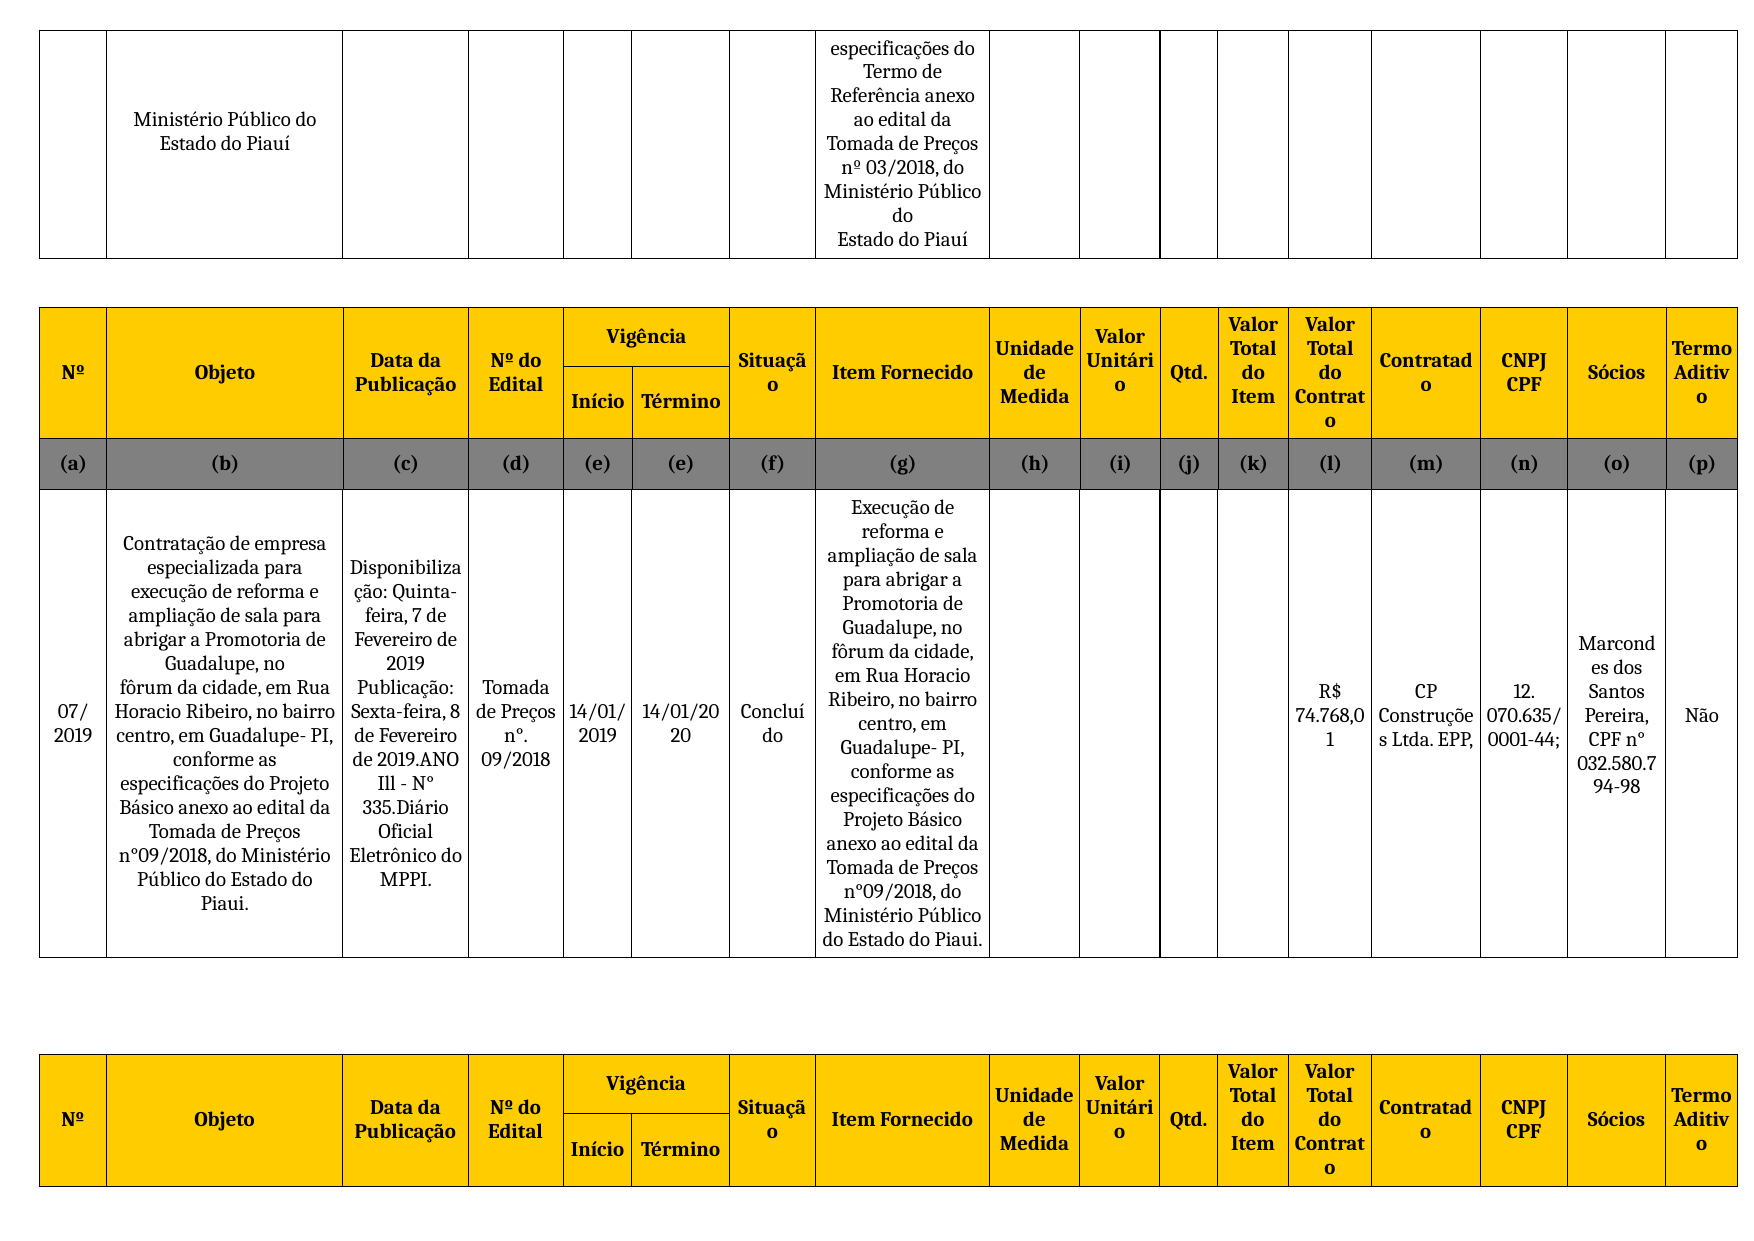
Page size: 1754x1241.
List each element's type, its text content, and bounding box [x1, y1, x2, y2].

table_cell [990, 490, 1079, 957]
table_header Valor Total do Contrato [1289, 1055, 1371, 1186]
table_header Item Fornecido [816, 308, 989, 438]
table_cell Execução de reforma e ampliação de sala para abrigar a Promotoria de Guadalupe, no fôrum da cidade, em Rua Horacio Ribeiro, no bairro centro, em Guadalupe- PI, conforme as especificações do Projeto Básico anexo ao edital da Tomada de Preços n°09/2018, do Ministério Público do Estado do Piaui. [816, 490, 989, 957]
table_header Valor Unitário [1081, 308, 1160, 438]
table_cell [343, 31, 468, 258]
table_cell Término [633, 367, 729, 438]
table_header Valor Total do Contrato [1289, 308, 1371, 438]
table_header Sócios [1568, 308, 1666, 438]
table_cell (o) [1568, 439, 1666, 489]
table_header Objeto [107, 308, 343, 438]
table_cell (e) [633, 439, 729, 489]
table_header Termo Aditivo [1667, 308, 1737, 438]
table_cell Não [1666, 490, 1737, 957]
table_cell (g) [816, 439, 989, 489]
table_header Nº [40, 308, 106, 438]
table_header Situação [730, 308, 815, 438]
table_cell [1161, 31, 1217, 258]
table_cell [1481, 31, 1567, 258]
table_cell Marcondes dos Santos Pereira, CPF n° 032.580.794-98 [1568, 490, 1665, 957]
table_cell (f) [730, 439, 815, 489]
table_cell [1161, 490, 1217, 957]
table_cell especificações do Termo de Referência anexo ao edital da Tomada de Preços nº 03/2018, do Ministério Público do Estado do Piauí [816, 31, 989, 258]
table_cell [730, 31, 815, 258]
table_cell [1372, 31, 1480, 258]
table_cell [1218, 31, 1288, 258]
table_header Valor Total do Item [1218, 1055, 1288, 1186]
table_header Qtd. [1160, 1055, 1217, 1186]
table_cell Término [632, 1114, 729, 1186]
table_cell 14/01/2019 [564, 490, 631, 957]
table_header Objeto [107, 1055, 342, 1186]
table_header CNPJ CPF [1481, 1055, 1567, 1186]
table_cell (m) [1372, 439, 1480, 489]
table_cell (n) [1481, 439, 1567, 489]
table_header Valor Unitário [1080, 1055, 1159, 1186]
table_cell [632, 31, 729, 258]
table_header Vigência [564, 1055, 729, 1113]
table_cell (d) [469, 439, 563, 489]
table_cell Disponibilização: Quinta-feira, 7 de Fevereiro de 2019 Publicação: Sexta-feira, 8 de Fevereiro de 2019.ANO Ill - N° 335.Diário Oficial Eletrônico do MPPI. [343, 490, 468, 957]
table_cell 12. 070.635/0001-44; [1481, 490, 1567, 957]
table_header CNPJ CPF [1481, 308, 1567, 438]
table_header Vigência [564, 308, 729, 366]
table_cell 07/ 2019 [40, 490, 106, 957]
table_cell [990, 31, 1079, 258]
table_cell (h) [990, 439, 1080, 489]
table_cell R$ 74.768,01 [1289, 490, 1371, 957]
table_header Valor Total do Item [1219, 308, 1288, 438]
table_header Situação [730, 1055, 815, 1186]
table_cell (p) [1667, 439, 1737, 489]
table_cell (a) [40, 439, 106, 489]
table_header Sócios [1568, 1055, 1665, 1186]
table_cell Contratação de empresa especializada para execução de reforma e ampliação de sala para abrigar a Promotoria de Guadalupe, no fôrum da cidade, em Rua Horacio Ribeiro, no bairro centro, em Guadalupe- PI, conforme as especificações do Projeto Básico anexo ao edital da Tomada de Preços n°09/2018, do Ministério Público do Estado do Piaui. [107, 490, 342, 957]
table_header Data da Publicação [343, 1055, 468, 1186]
table_cell (j) [1161, 439, 1218, 489]
table_cell [1568, 31, 1665, 258]
table_header Nº [40, 1055, 106, 1186]
table_cell [469, 31, 563, 258]
table_header Termo Aditivo [1666, 1055, 1737, 1186]
table_cell CP Construções Ltda. EPP, [1372, 490, 1480, 957]
table_header Unidade de Medida [990, 308, 1080, 438]
table_header Qtd. [1161, 308, 1218, 438]
table_cell Ministério Público do Estado do Piauí [107, 31, 342, 258]
table_header Nº do Edital [469, 308, 563, 438]
table_header Unidade de Medida [990, 1055, 1079, 1186]
table_cell [40, 31, 106, 258]
table_cell (k) [1219, 439, 1288, 489]
table_cell (l) [1289, 439, 1371, 489]
table_cell [1080, 31, 1159, 258]
table_cell [1080, 490, 1159, 957]
table_cell Início [564, 367, 632, 438]
table_header Nº do Edital [469, 1055, 563, 1186]
table_header Contratado [1372, 1055, 1480, 1186]
table_header Item Fornecido [816, 1055, 989, 1186]
table_cell [564, 31, 631, 258]
table_cell [1218, 490, 1288, 957]
table_cell [1666, 31, 1737, 258]
table_cell (b) [107, 439, 343, 489]
table_header Data da Publicação [344, 308, 468, 438]
table_cell [1289, 31, 1371, 258]
table_cell Tomada de Preços n°. 09/2018 [469, 490, 563, 957]
table_cell (c) [344, 439, 468, 489]
table_cell Concluído [730, 490, 815, 957]
table_cell 14/01/2020 [632, 490, 729, 957]
table_cell (i) [1081, 439, 1160, 489]
table_cell (e) [564, 439, 632, 489]
table_header Contratado [1372, 308, 1480, 438]
table_cell Início [564, 1114, 631, 1186]
